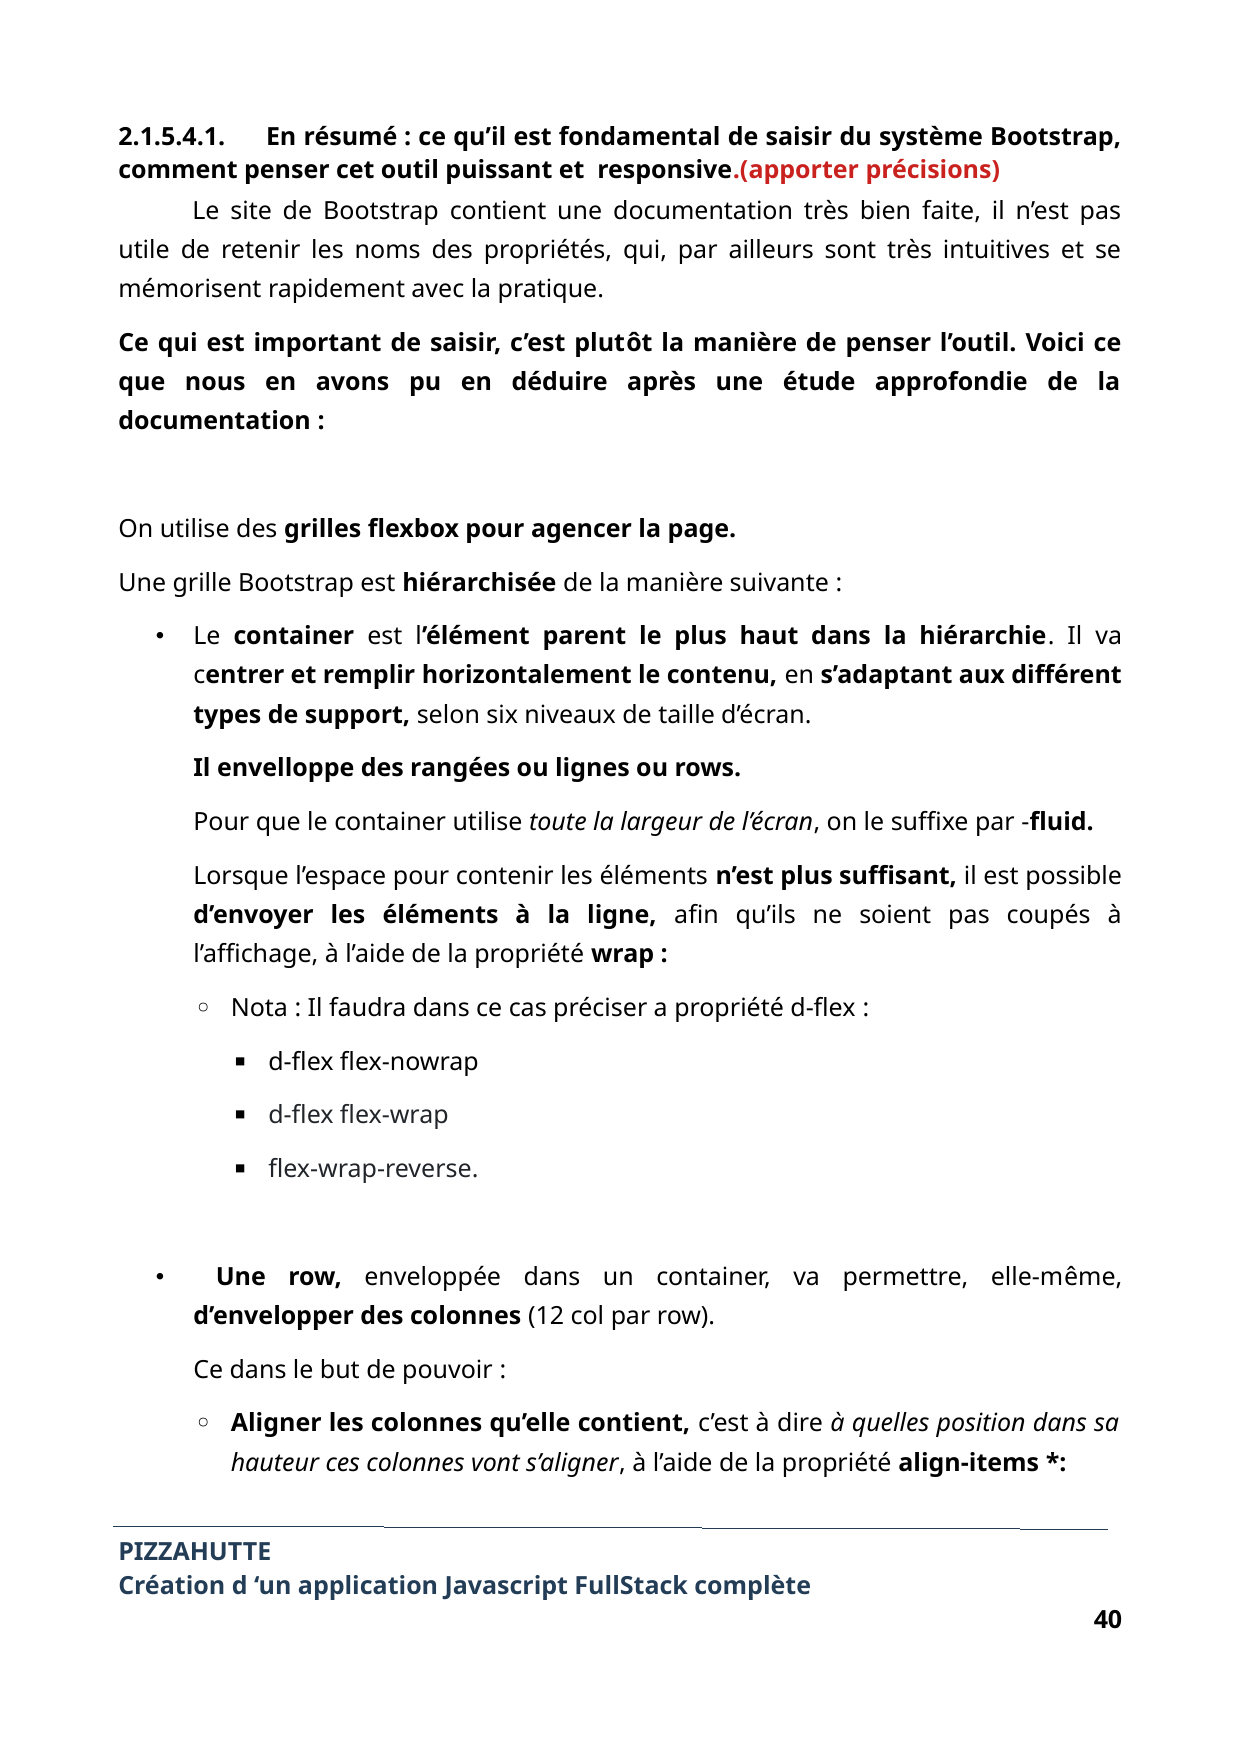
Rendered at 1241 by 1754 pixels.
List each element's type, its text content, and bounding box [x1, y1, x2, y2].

list flex-wrap-reverse. [231, 1151, 1122, 1185]
list Nota : Il faudra dans ce cas préciser a propriété d-flex : [193, 989, 1122, 1024]
text Une grille Bootstrap est hiérarchisée de la manière suivante : [118, 564, 1122, 598]
list Le container est l’élément parent le plus haut dans la hiérarchie. Il va centrer et remplir horizontalement le contenu, en s’adaptant aux différent types de support, selon six niveaux de taille d’écran. [156, 618, 1122, 730]
list Ce dans le but de pouvoir : [156, 1351, 1122, 1385]
list d-flex flex-nowrap [231, 1043, 1122, 1077]
list Pour que le container utilise toute la largeur de l’écran, on le suffixe par -fluid. [156, 804, 1122, 838]
text Le site de Bootstrap contient une documentation très bien faite, il n’est pas utile de retenir les noms des propriétés, qui, par ailleurs sont très intuitives et se mémorisent rapidement avec la pratique. [118, 192, 1122, 305]
list Lorsque l’espace pour contenir les éléments n’est plus suffisant, il est possible d’envoyer les éléments à la ligne, afin qu’ils ne soient pas coupés à l’affichage, à l’aide de la propriété wrap : [156, 857, 1122, 970]
text Ce qui est important de saisir, c’est plutôt la manière de penser l’outil. Voici ce que nous en avons pu en déduire après une étude approfondie de la documentation : [118, 324, 1122, 437]
list Il envelloppe des rangées ou lignes ou rows. [156, 750, 1122, 784]
list Aligner les colonnes qu’elle contient, c’est à dire à quelles position dans sa hauteur ces colonnes vont s’aligner, à l’aide de la propriété align-items *: [193, 1405, 1122, 1478]
text On utilise des grilles flexbox pour agencer la page. [118, 510, 1122, 544]
subtitle En résumé : ce qu’il est fondamental de saisir du système Bootstrap, comment penser cet outil puissant et responsive.(apporter précisions) [118, 118, 1122, 186]
list Une row, enveloppée dans un container, va permettre, elle-même, d’envelopper des colonnes (12 col par row). [156, 1258, 1122, 1332]
list d-flex flex-wrap [231, 1097, 1122, 1131]
